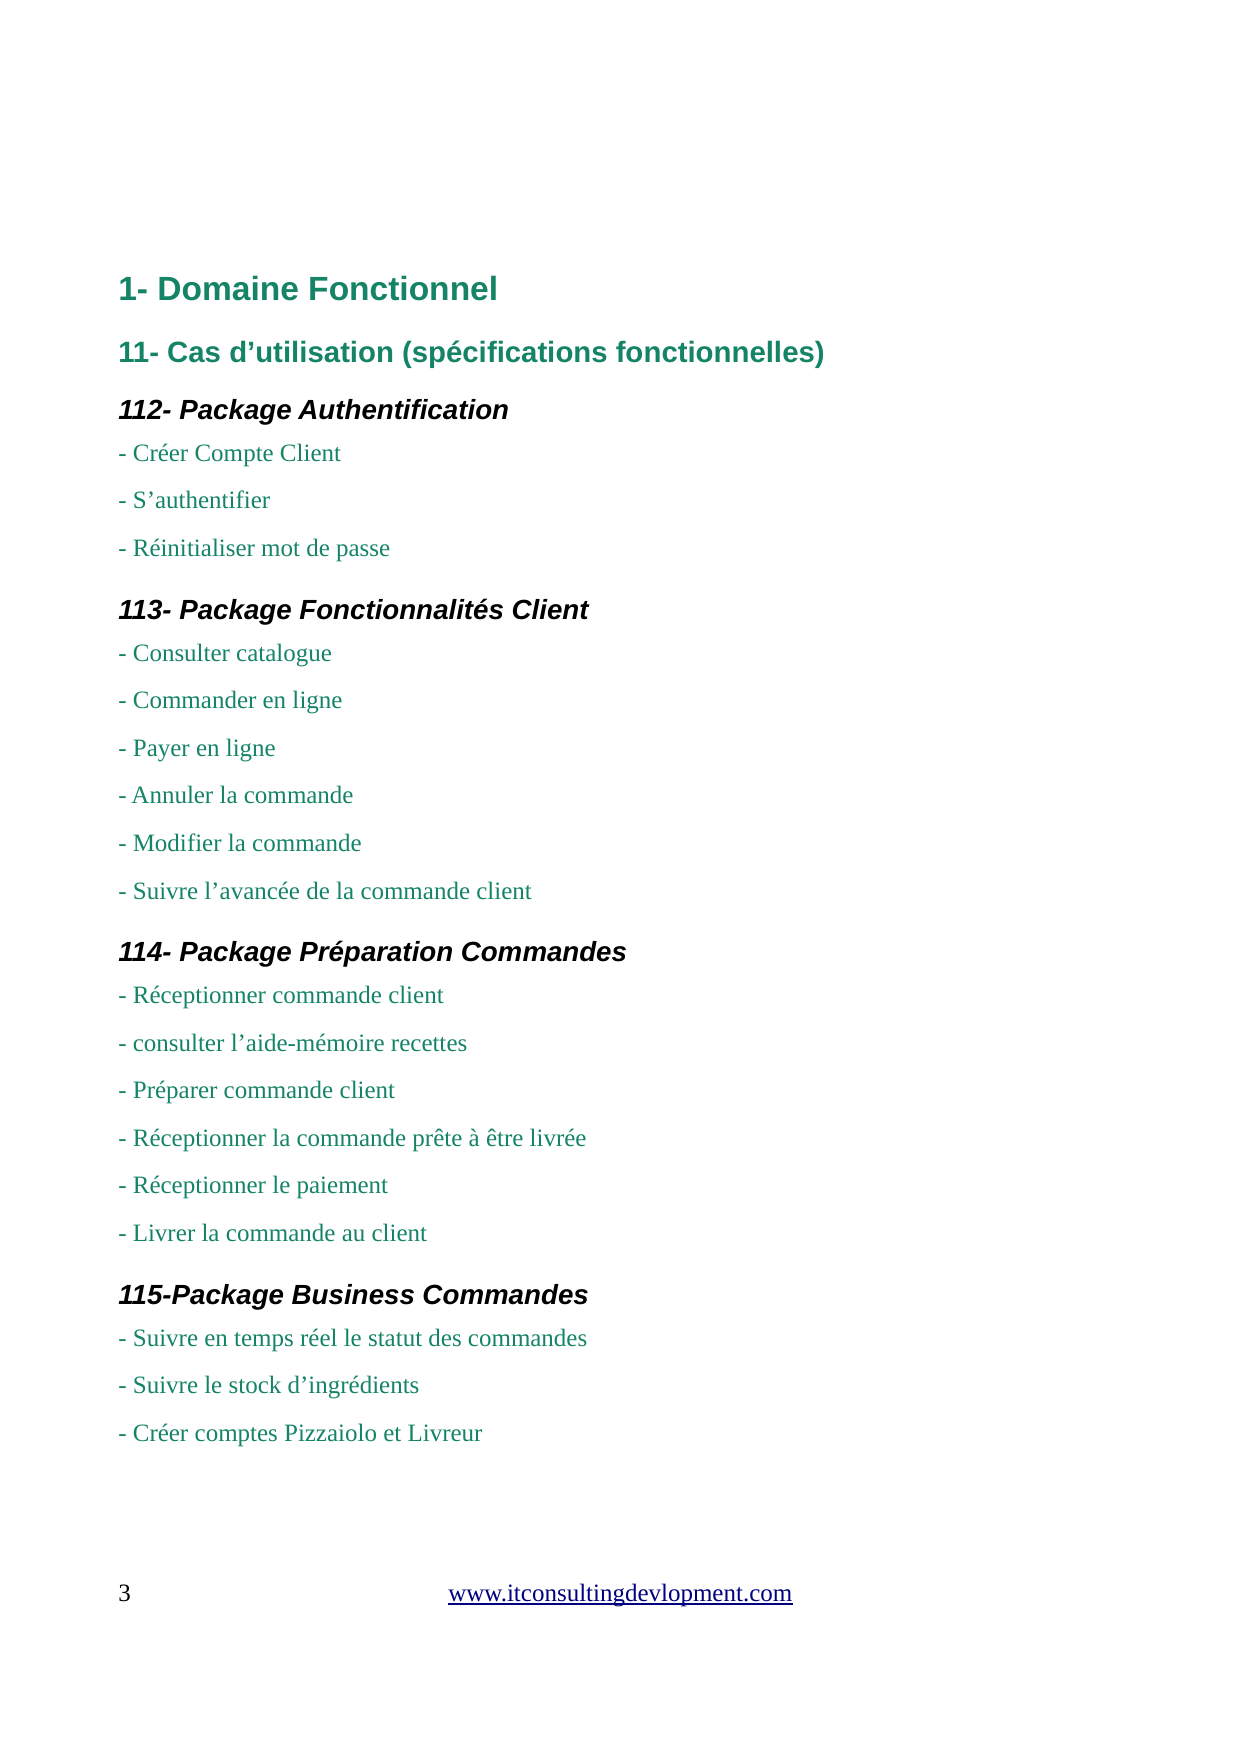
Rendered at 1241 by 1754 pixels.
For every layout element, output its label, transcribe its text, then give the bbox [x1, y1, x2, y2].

text - S’authentifier [118, 486, 1122, 514]
text - Payer en ligne [118, 733, 1122, 762]
text - Suivre l’avancée de la commande client [118, 876, 1122, 904]
text - Annuler la commande [118, 781, 1122, 809]
text - Suivre en temps réel le statut des commandes [118, 1323, 1122, 1351]
text - consulter l’aide-mémoire recettes [118, 1028, 1122, 1057]
subtitle 112- Package Authentification [118, 394, 1122, 426]
text - Préparer commande client [118, 1075, 1122, 1104]
text - Suivre le stock d’ingrédients [118, 1370, 1122, 1399]
text - Créer Compte Client [118, 438, 1122, 467]
subtitle 11- Cas d’utilisation (spécifications fonctionnelles) [118, 335, 1122, 369]
subtitle 113- Package Fonctionnalités Client [118, 593, 1122, 625]
text - Réceptionner le paiement [118, 1171, 1122, 1199]
text - Consulter catalogue [118, 638, 1122, 666]
subtitle 115-Package Business Commandes [118, 1278, 1122, 1310]
text - Réceptionner la commande prête à être livrée [118, 1123, 1122, 1152]
text - Modifier la commande [118, 828, 1122, 857]
text - Réceptionner commande client [118, 980, 1122, 1009]
subtitle 114- Package Préparation Commandes [118, 936, 1122, 968]
text - Créer comptes Pizzaiolo et Livreur [118, 1418, 1122, 1447]
text - Réinitialiser mot de passe [118, 533, 1122, 562]
text - Livrer la commande au client [118, 1218, 1122, 1247]
text - Commander en ligne [118, 685, 1122, 714]
subtitle 1- Domaine Fonctionnel [118, 269, 1122, 308]
